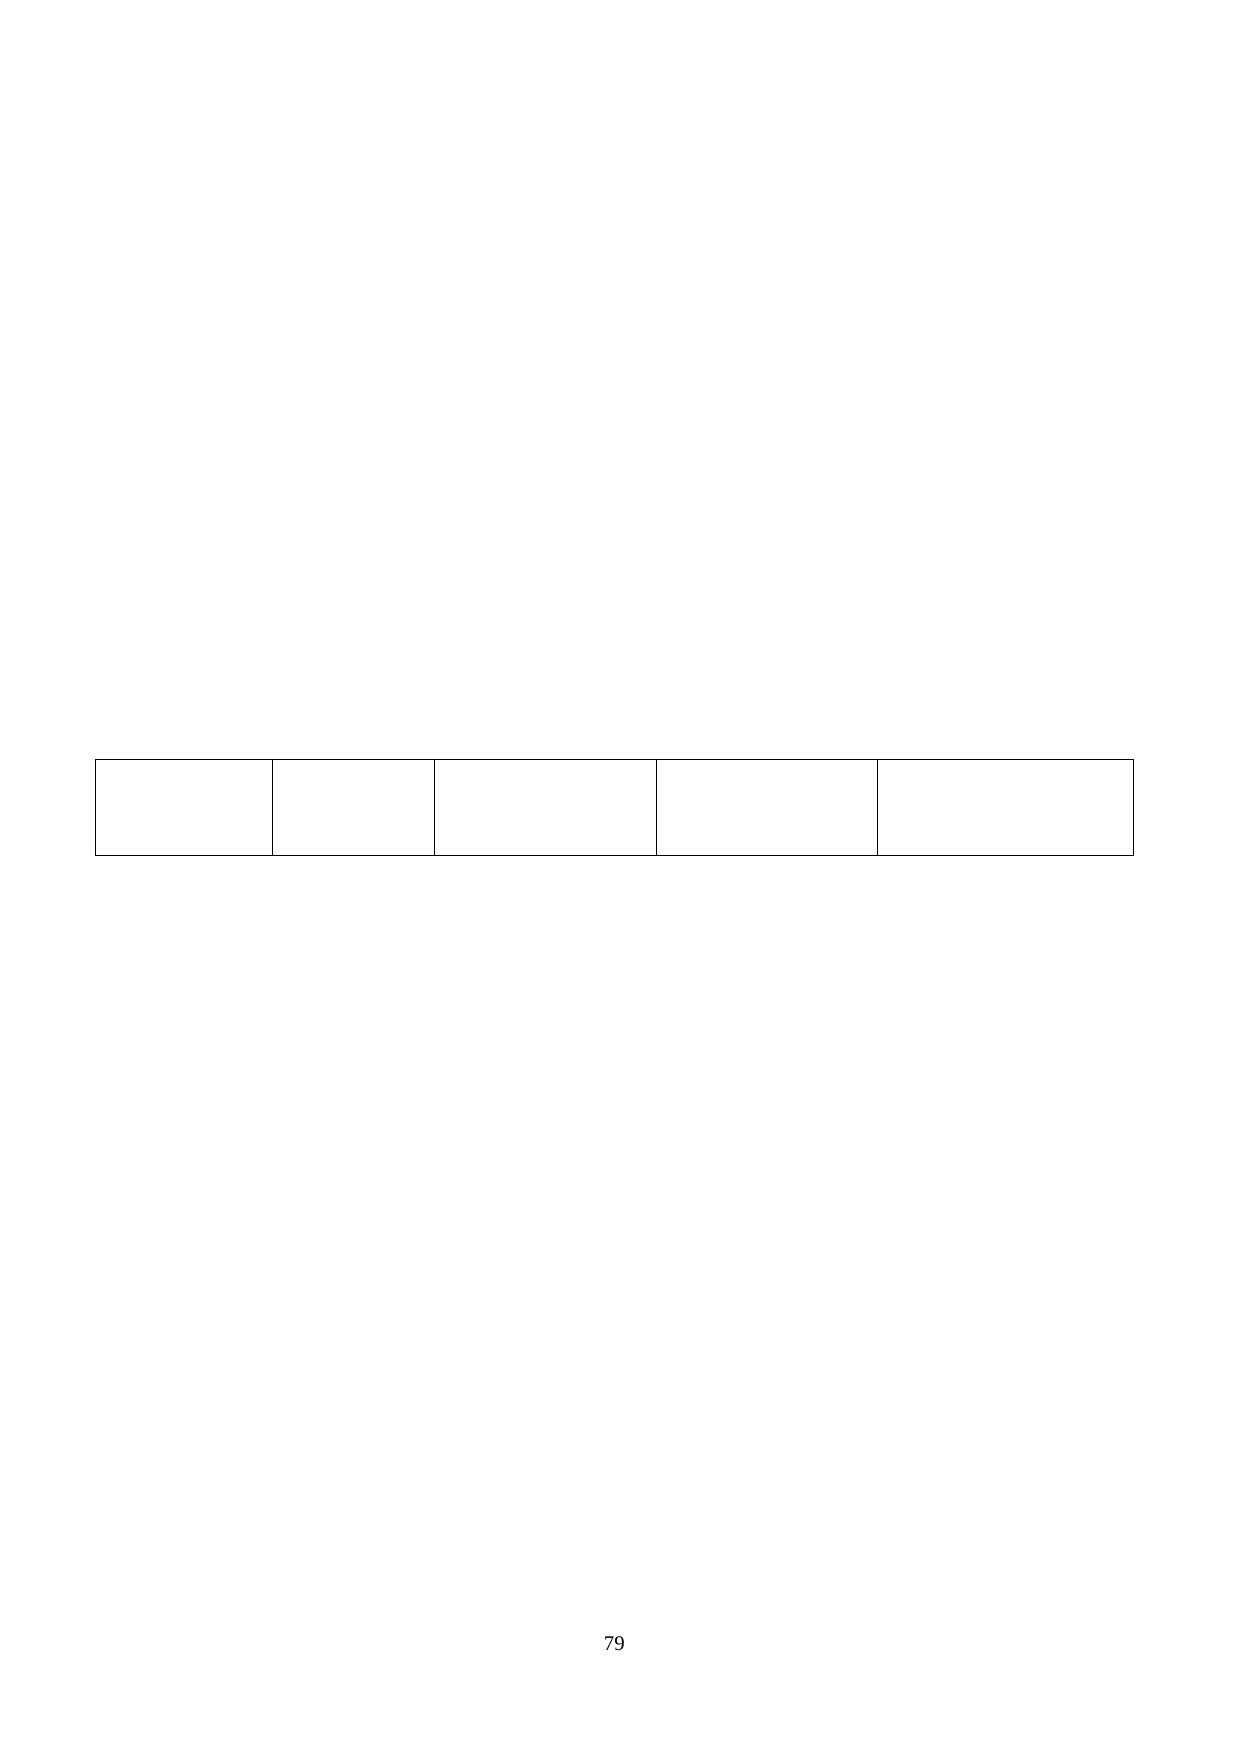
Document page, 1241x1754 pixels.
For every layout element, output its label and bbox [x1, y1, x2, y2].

table_cell [657, 760, 877, 855]
table_cell [273, 760, 434, 855]
table_cell [96, 760, 272, 855]
table_cell [878, 760, 1133, 855]
table_cell [435, 760, 656, 855]
